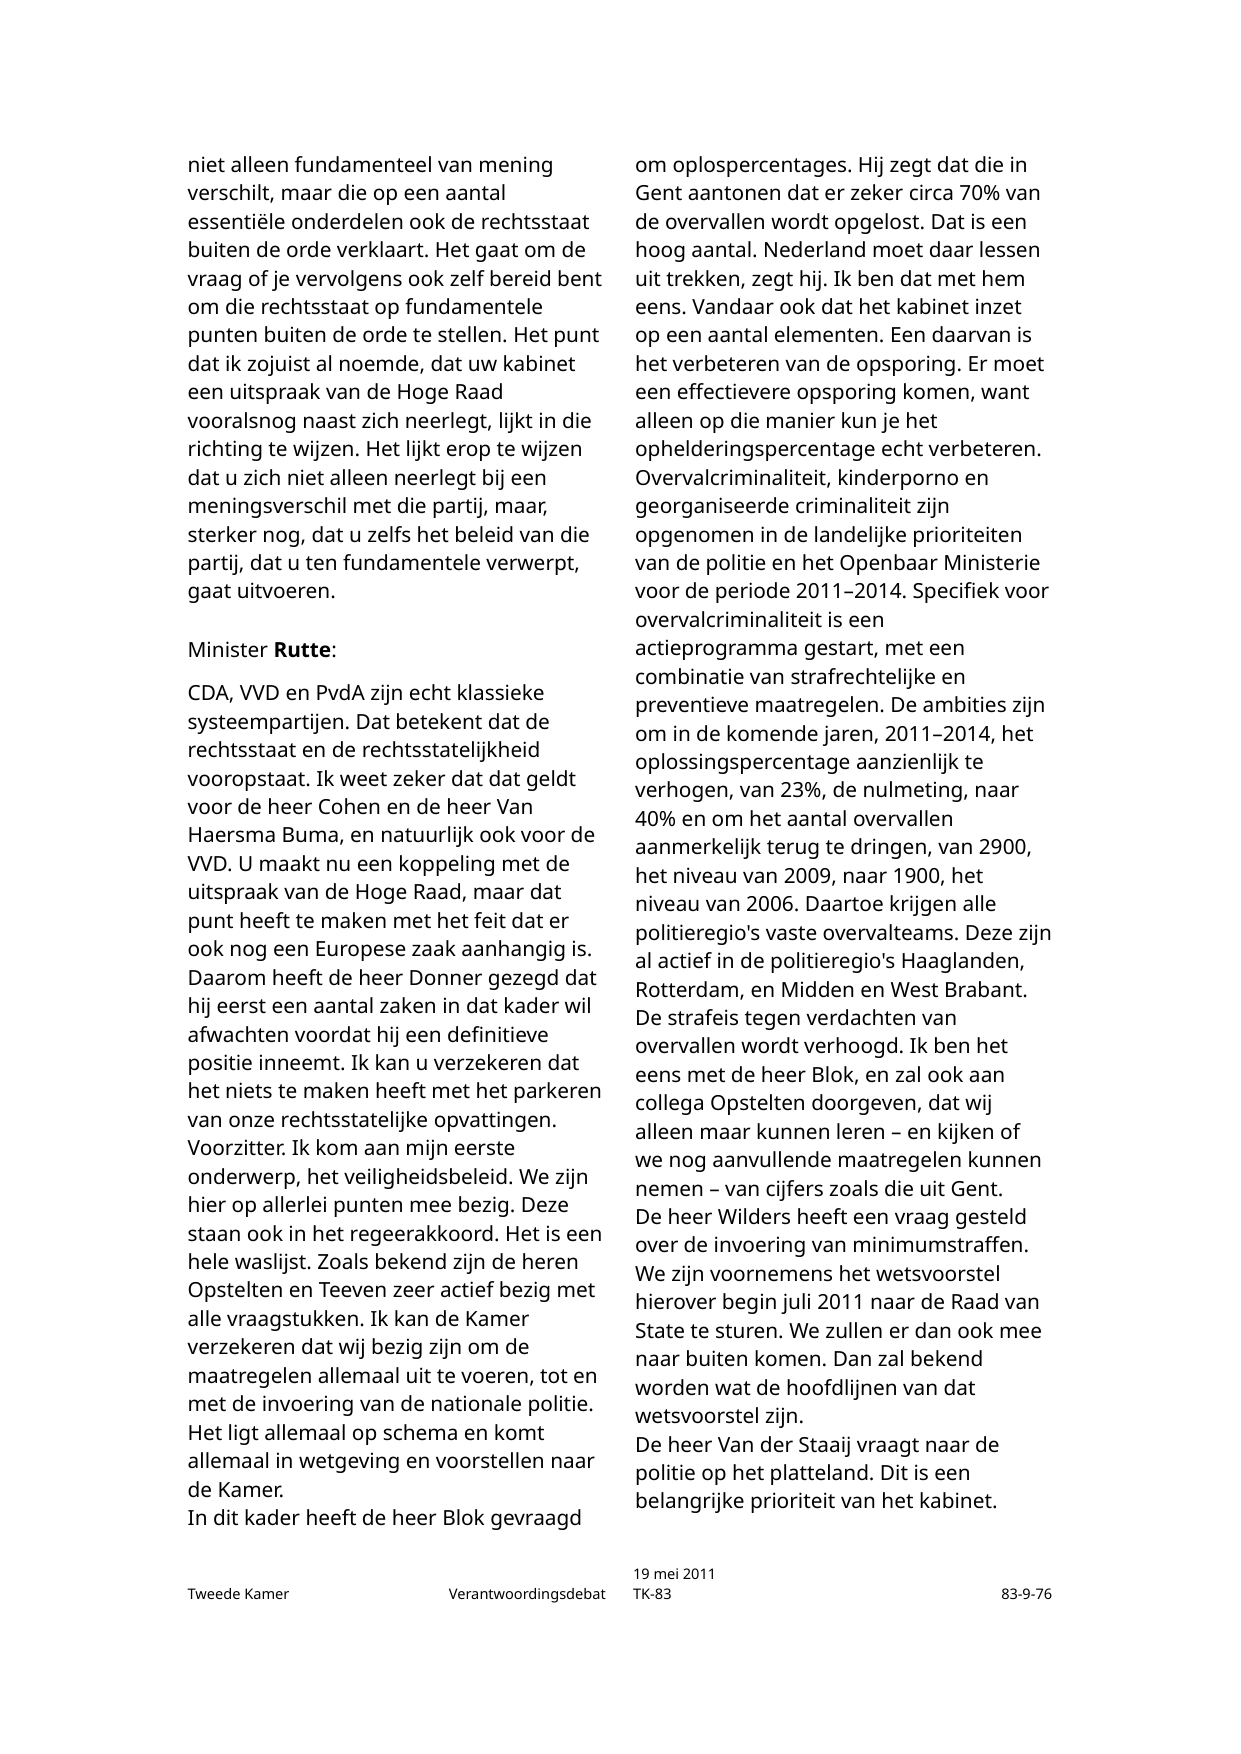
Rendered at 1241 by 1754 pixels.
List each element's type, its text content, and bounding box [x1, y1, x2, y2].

text niet alleen fundamenteel van mening verschilt, maar die op een aantal essentiële onderdelen ook de rechtsstaat buiten de orde verklaart. Het gaat om de vraag of je vervolgens ook zelf bereid bent om die rechtsstaat op fundamentele punten buiten de orde te stellen. Het punt dat ik zojuist al noemde, dat uw kabinet een uitspraak van de Hoge Raad vooralsnog naast zich neerlegt, lijkt in die richting te wijzen. Het lijkt erop te wijzen dat u zich niet alleen neerlegt bij een meningsverschil met die partij, maar, sterker nog, dat u zelfs het beleid van die partij, dat u ten fundamentele verwerpt, gaat uitvoeren. [187, 150, 605, 605]
text Minister Rutte: [187, 635, 605, 663]
text De heer Van der Staaij vraagt naar de politie op het platteland. Dit is een belangrijke prioriteit van het kabinet. [635, 1430, 1053, 1515]
text De heer Wilders heeft een vraag gesteld over de invoering van minimumstraffen. We zijn voornemens het wetsvoorstel hierover begin juli 2011 naar de Raad van State te sturen. We zullen er dan ook mee naar buiten komen. Dan zal bekend worden wat de hoofdlijnen van dat wetsvoorstel zijn. [635, 1202, 1053, 1430]
text Voorzitter. Ik kom aan mijn eerste onderwerp, het veiligheidsbeleid. We zijn hier op allerlei punten mee bezig. Deze staan ook in het regeerakkoord. Het is een hele waslijst. Zoals bekend zijn de heren Opstelten en Teeven zeer actief bezig met alle vraagstukken. Ik kan de Kamer verzekeren dat wij bezig zijn om de maatregelen allemaal uit te voeren, tot en met de invoering van de nationale politie. Het ligt allemaal op schema en komt allemaal in wetgeving en voorstellen naar de Kamer. [187, 1133, 605, 1503]
text om oplospercentages. Hij zegt dat die in Gent aantonen dat er zeker circa 70% van de overvallen wordt opgelost. Dat is een hoog aantal. Nederland moet daar lessen uit trekken, zegt hij. Ik ben dat met hem eens. Vandaar ook dat het kabinet inzet op een aantal elementen. Een daarvan is het verbeteren van de opsporing. Er moet een effectievere opsporing komen, want alleen op die manier kun je het ophelderingspercentage echt verbeteren. Overvalcriminaliteit, kinderporno en georganiseerde criminaliteit zijn opgenomen in de landelijke prioriteiten van de politie en het Openbaar Ministerie voor de periode 2011–2014. Specifiek voor overvalcriminaliteit is een actieprogramma gestart, met een combinatie van strafrechtelijke en preventieve maatregelen. De ambities zijn om in de komende jaren, 2011–2014, het oplossingspercentage aanzienlijk te verhogen, van 23%, de nulmeting, naar 40% en om het aantal overvallen aanmerkelijk terug te dringen, van 2900, het niveau van 2009, naar 1900, het niveau van 2006. Daartoe krijgen alle politieregio's vaste overvalteams. Deze zijn al actief in de politieregio's Haaglanden, Rotterdam, en Midden en West Brabant. De strafeis tegen verdachten van overvallen wordt verhoogd. Ik ben het eens met de heer Blok, en zal ook aan collega Opstelten doorgeven, dat wij alleen maar kunnen leren – en kijken of we nog aanvullende maatregelen kunnen nemen – van cijfers zoals die uit Gent. [635, 150, 1053, 1202]
text CDA, VVD en PvdA zijn echt klassieke systeempartijen. Dat betekent dat de rechtsstaat en de rechtsstatelijkheid vooropstaat. Ik weet zeker dat dat geldt voor de heer Cohen en de heer Van Haersma Buma, en natuurlijk ook voor de VVD. U maakt nu een koppeling met de uitspraak van de Hoge Raad, maar dat punt heeft te maken met het feit dat er ook nog een Europese zaak aanhangig is. Daarom heeft de heer Donner gezegd dat hij eerst een aantal zaken in dat kader wil afwachten voordat hij een definitieve positie inneemt. Ik kan u verzekeren dat het niets te maken heeft met het parkeren van onze rechtsstatelijke opvattingen. [187, 678, 605, 1133]
text In dit kader heeft de heer Blok gevraagd [187, 1503, 605, 1532]
